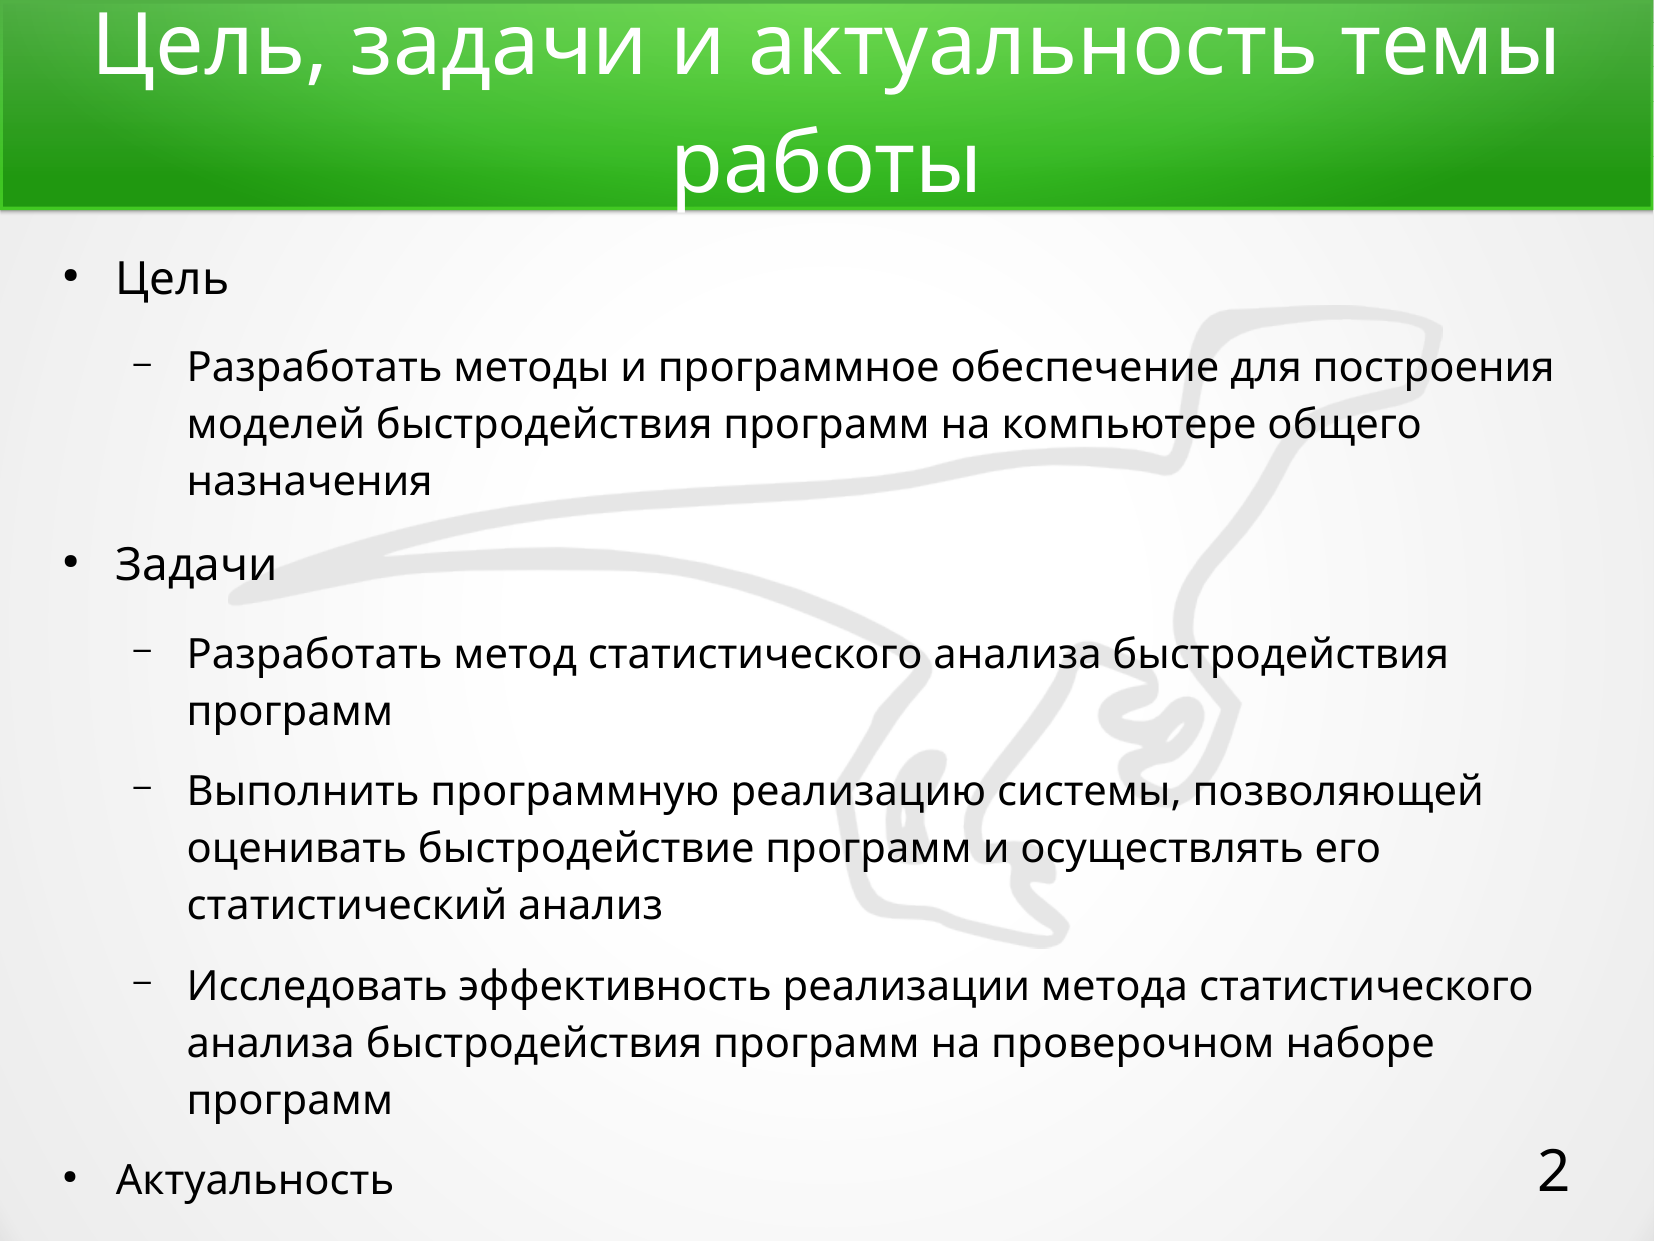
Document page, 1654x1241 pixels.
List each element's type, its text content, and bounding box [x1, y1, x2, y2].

title Цель, задачи и актуальность темы работы [82, 0, 1571, 204]
list Цель Разработать методы и программное обеспечение для построения моделей быстродействия программ на компьютере общего назначения Задачи Разработать метод статистического анализа быстродействия программ Выполнить программную реализацию системы, позволяющей оценивать быстродействие программ и осуществлять его статистический анализ Исследовать эффективность реализации метода статистического анализа быстродействия программ на проверочном наборе программ Актуальность Большое время исполнения ресурсоёмких программ мешает оценивать быстродействие на различных системах. [45, 245, 1606, 1156]
